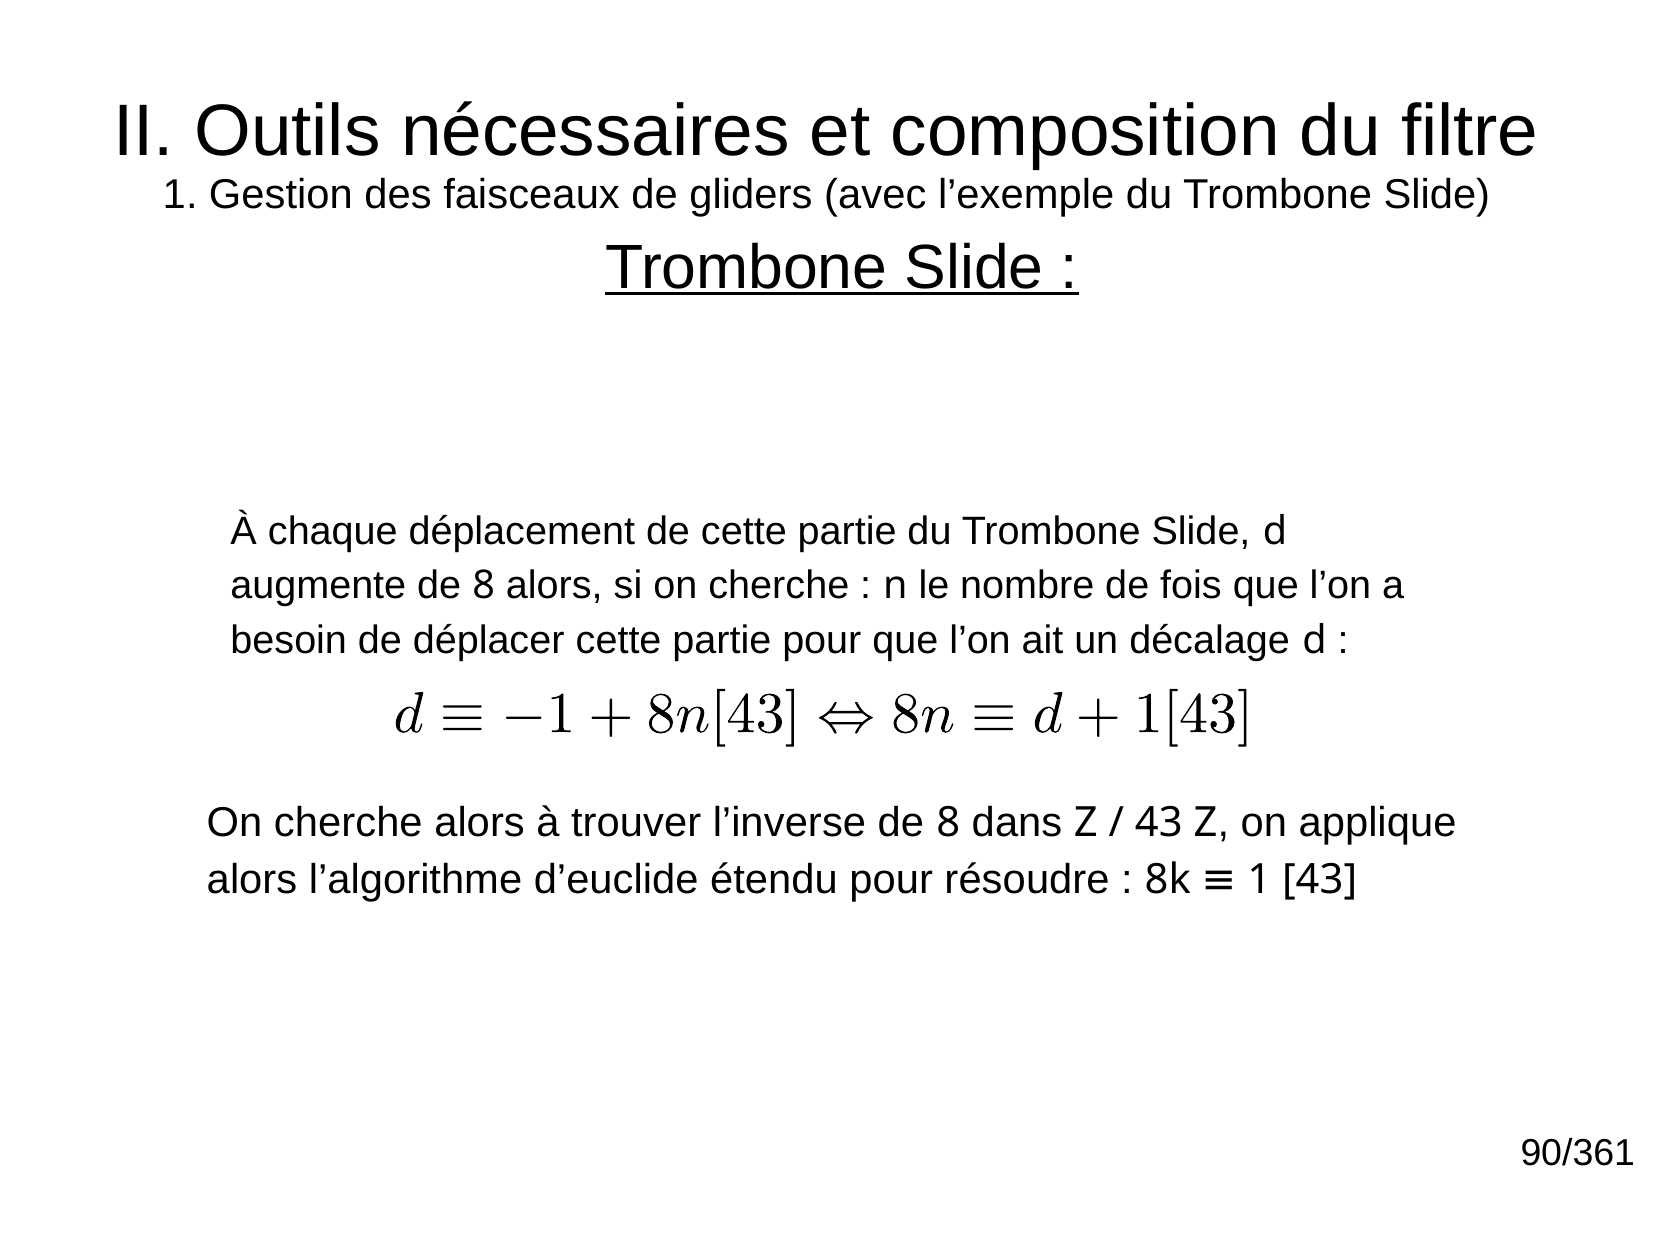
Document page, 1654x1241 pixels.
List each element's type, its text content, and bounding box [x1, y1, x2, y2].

text_box <number>/361 [1505, 1124, 1654, 1182]
picture [395, 688, 1247, 747]
list On cherche alors à trouver l’inverse de 8 dans Z / 43 Z, on applique alors l’algorithme d’euclide étendu pour résoudre : 8k ≡ 1 [43] [206, 791, 1477, 957]
text_box Trombone Slide : [590, 257, 1123, 309]
list À chaque déplacement de cette partie du Trombone Slide, d augmente de 8 alors, si on cherche : n le nombre de fois que l’on a besoin de déplacer cette partie pour que l’on ait un décalage d : [230, 501, 1441, 668]
title II. Outils nécessaires et composition du filtre 1. Gestion des faisceaux de gliders (avec l’exemple du Trombone Slide) [82, 49, 1571, 257]
